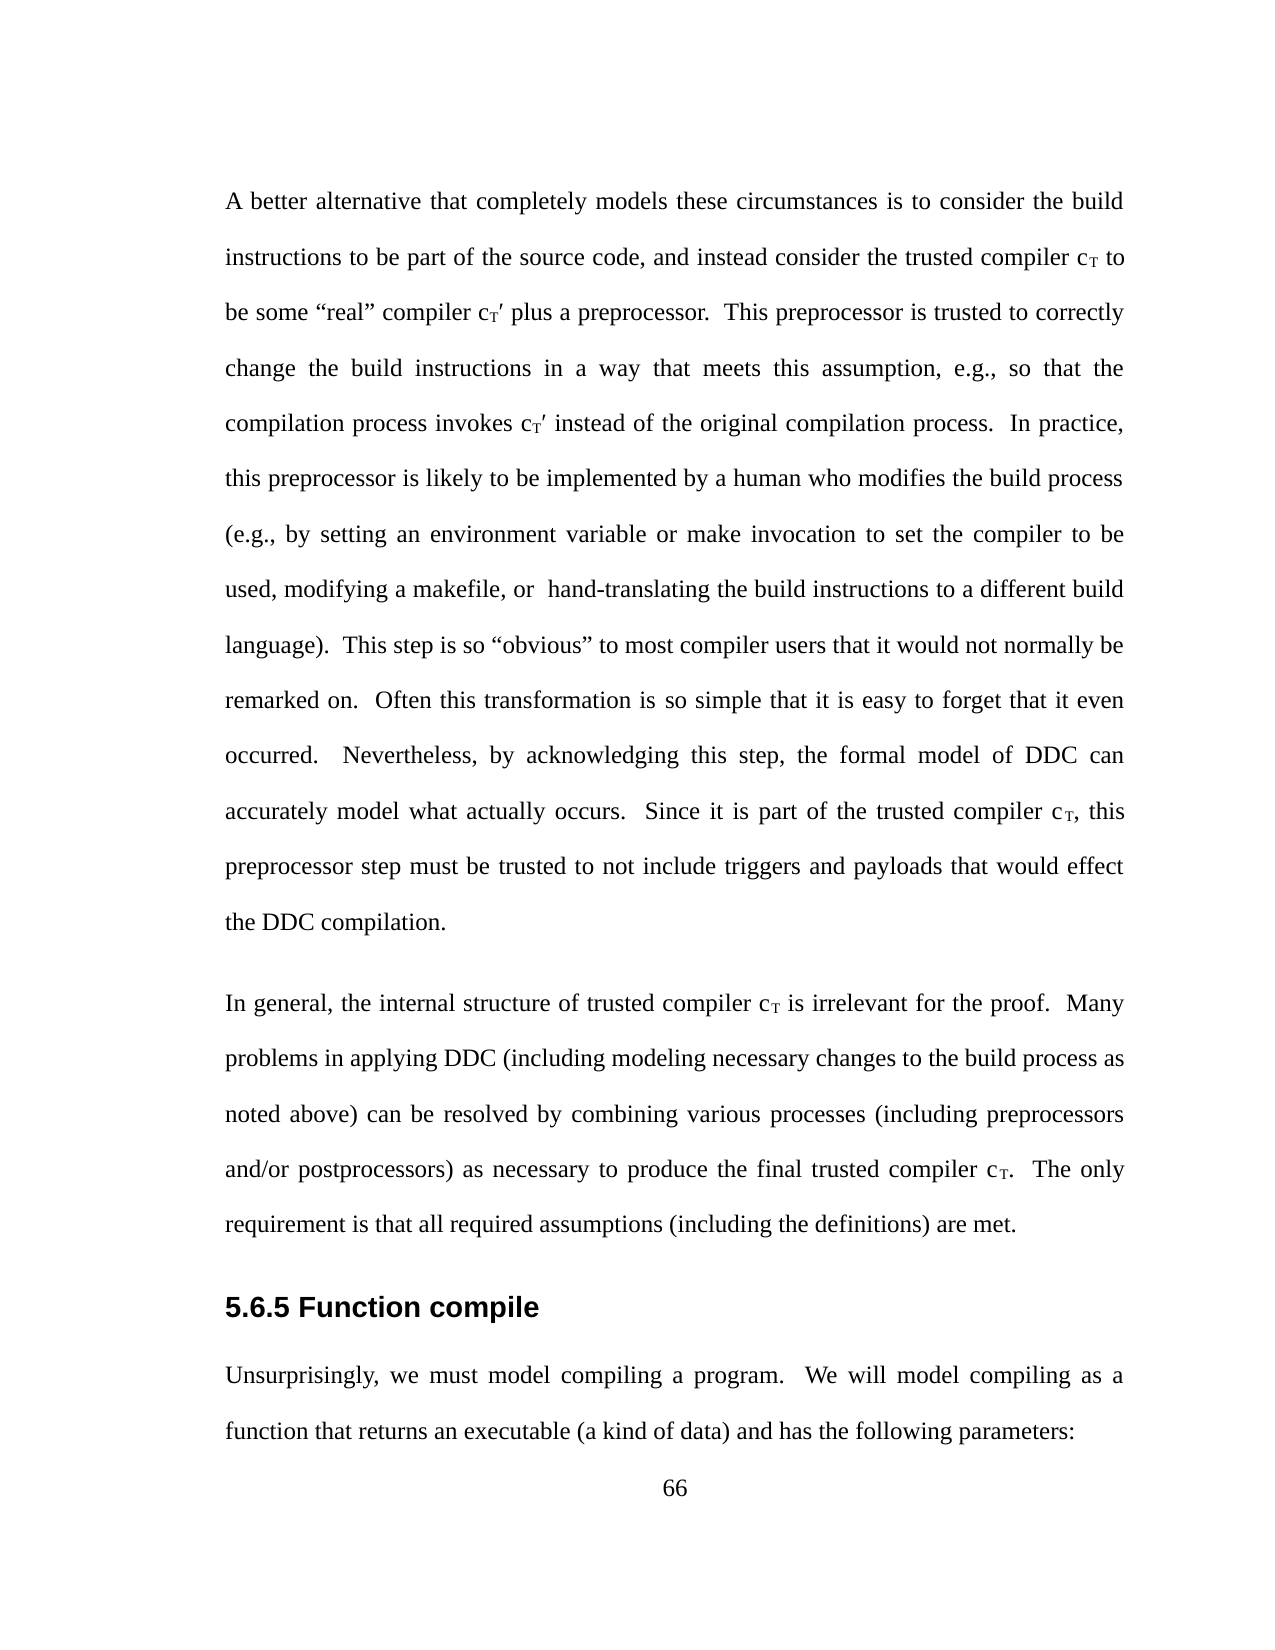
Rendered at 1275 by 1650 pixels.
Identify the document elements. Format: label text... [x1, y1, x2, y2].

text Unsurprisingly, we must model compiling a program. We will model compiling as a function that returns an executable (a kind of data) and has the following parameters: [225, 1362, 1125, 1445]
text A better alternative that completely models these circumstances is to consider the build instructions to be part of the source code, and instead consider the trusted compiler cT to be some “real” compiler cT‏‎′ plus a preprocessor. This preprocessor is trusted to correctly change the build instructions in a way that meets this assumption, e.g., so that the compilation process invokes cT‏‎′ instead of the original compilation process. In practice, this preprocessor is likely to be implemented by a human who modifies the build process (e.g., by setting an environment variable or make invocation to set the compiler to be used, modifying a makefile, or hand-translating the build instructions to a different build language). This step is so “obvious” to most compiler users that it would not normally be remarked on. Often this transformation is so simple that it is easy to forget that it even occurred. Nevertheless, by acknowledging this step, the formal model of DDC can accurately model what actually occurs. Since it is part of the trusted compiler cT, this preprocessor step must be trusted to not include triggers and payloads that would effect the DDC compilation. [225, 187, 1125, 936]
subtitle Function compile [225, 1291, 1125, 1323]
text In general, the internal structure of trusted compiler cT is irrelevant for the proof. Many problems in applying DDC (including modeling necessary changes to the build process as noted above) can be resolved by combining various processes (including preprocessors and/or postprocessors) as necessary to produce the final trusted compiler cT. The only requirement is that all required assumptions (including the definitions) are met. [225, 989, 1125, 1238]
